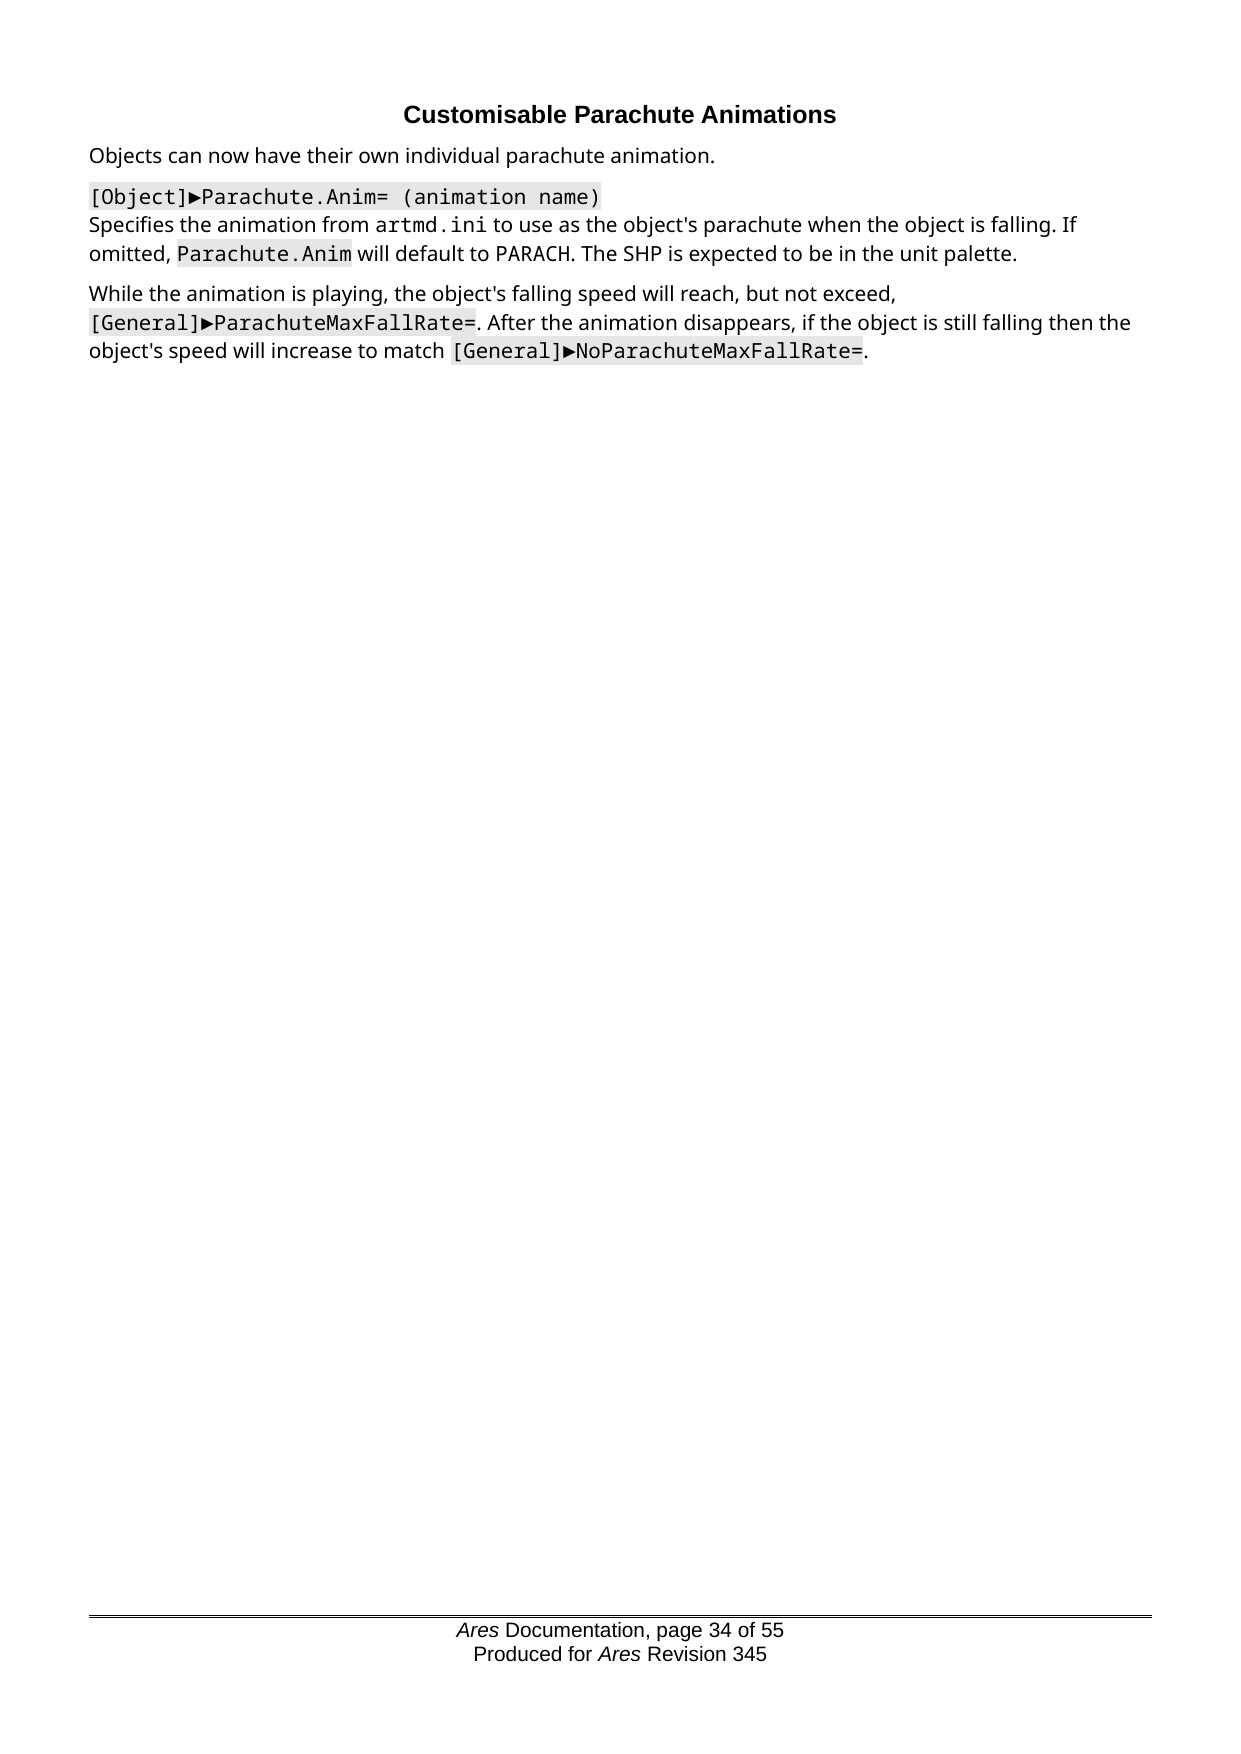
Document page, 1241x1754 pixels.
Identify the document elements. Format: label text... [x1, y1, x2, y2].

text [Object]►Parachute.Anim= (animation name) Specifies the animation from artmd.ini to use as the object's parachute when the object is falling. If omitted, Parachute.Anim will default to PARACH. The SHP is expected to be in the unit palette. [88, 182, 1152, 267]
text While the animation is playing, the object's falling speed will reach, but not exceed, [General]►ParachuteMaxFallRate=. After the animation disappears, if the object is still falling then the object's speed will increase to match [General]►NoParachuteMaxFallRate=. [88, 279, 1152, 365]
subtitle Customisable Parachute Animations [88, 100, 1152, 129]
text Objects can now have their own individual parachute animation. [88, 141, 1152, 169]
